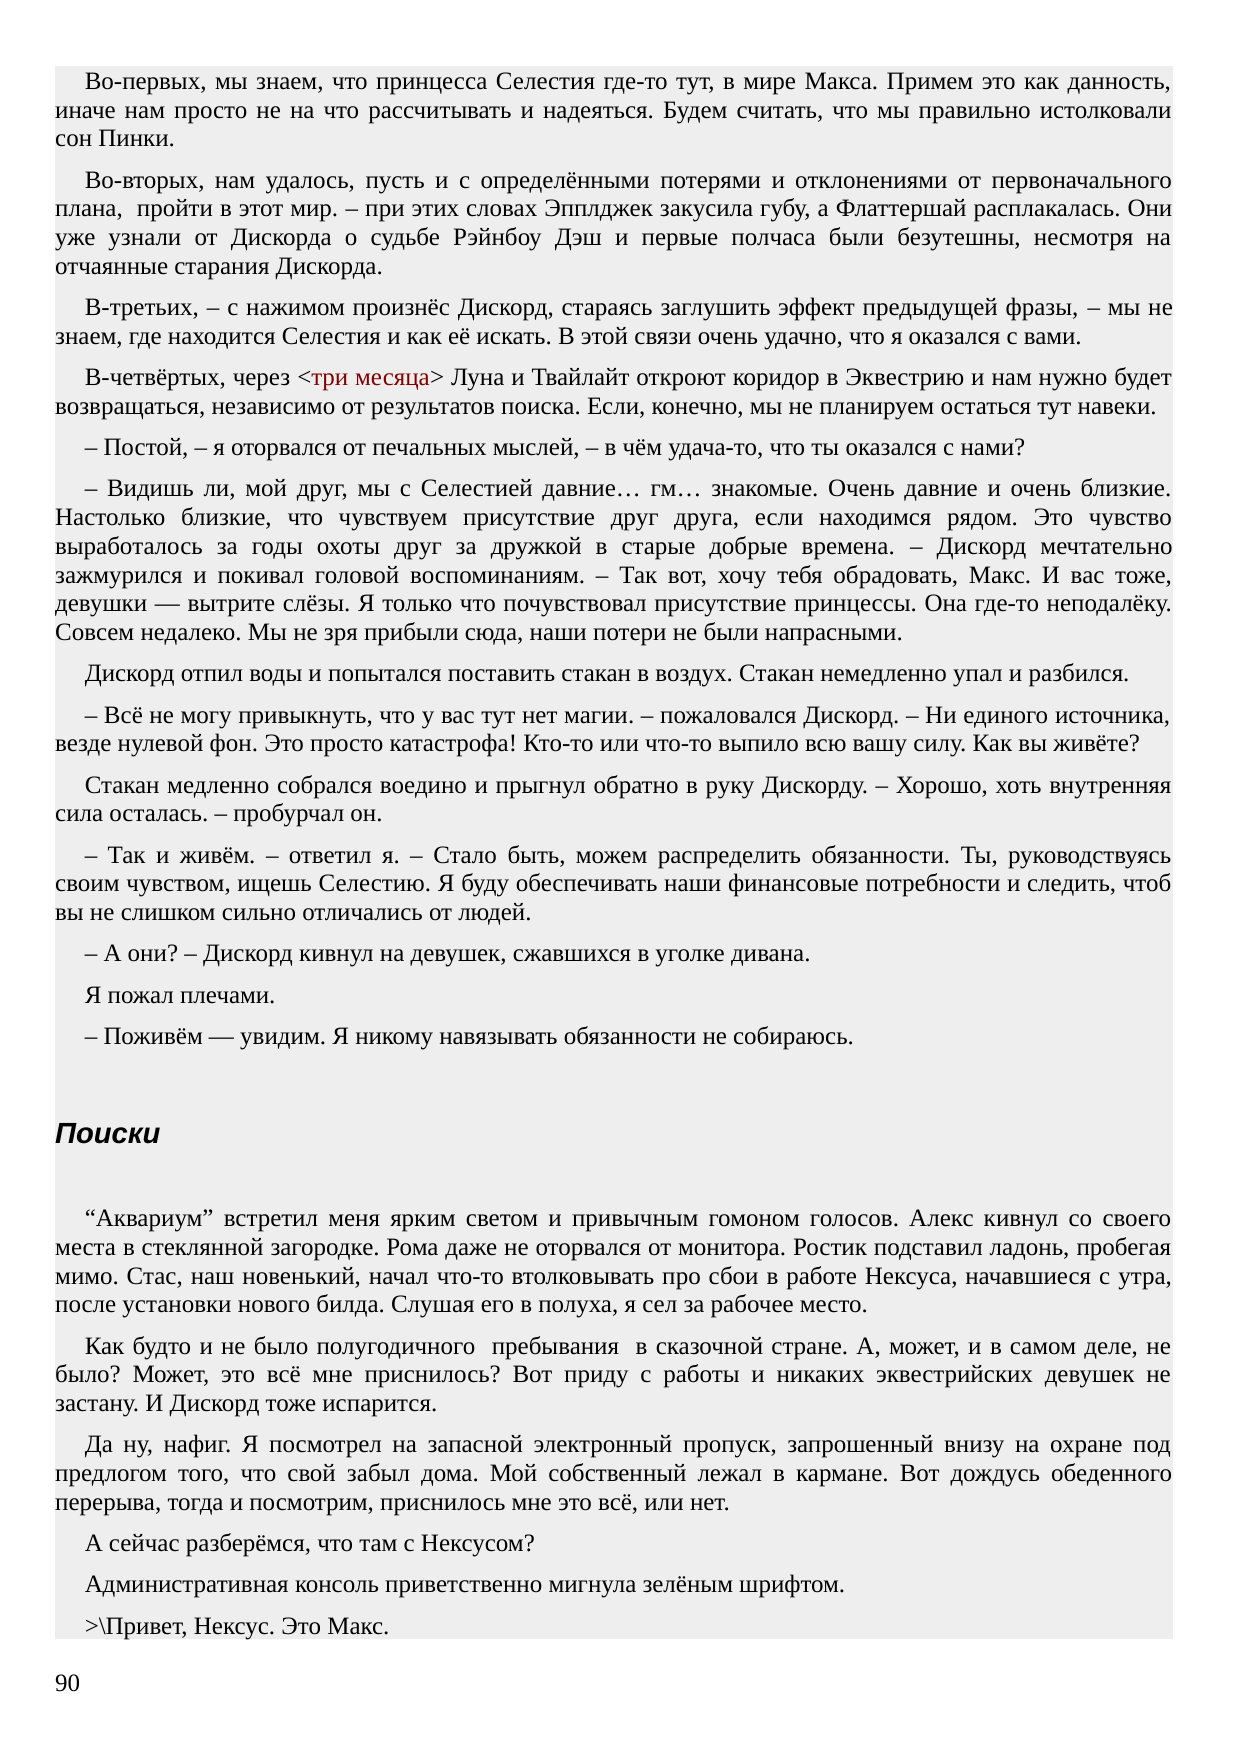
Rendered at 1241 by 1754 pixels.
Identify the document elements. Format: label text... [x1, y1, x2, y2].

text В-третьих, – с нажимом произнёс Дискорд, стараясь заглушить эффект предыдущей фразы, – мы не знаем, где находится Селестия и как её искать. В этой связи очень удачно, что я оказался с вами. [55, 292, 1173, 350]
text Я пожал плечами. [55, 980, 1173, 1008]
text – А они? – Дискорд кивнул на девушек, сжавшихся в уголке дивана. [55, 938, 1173, 967]
text – Всё не могу привыкнуть, что у вас тут нет магии. – пожаловался Дискорд. – Ни единого источника, везде нулевой фон. Это просто катастрофа! Кто-то или что-то выпило всю вашу силу. Как вы живёте? [55, 700, 1173, 757]
text Во-первых, мы знаем, что принцесса Селестия где-то тут, в мире Макса. Примем это как данность, иначе нам просто не на что рассчитывать и надеяться. Будем считать, что мы правильно истолковали сон Пинки. [55, 66, 1173, 152]
text В-четвёртых, через <три месяца> Луна и Твайлайт откроют коридор в Эквестрию и нам нужно будет возвращаться, независимо от результатов поиска. Если, конечно, мы не планируем остаться тут навеки. [55, 362, 1173, 420]
text А сейчас разберёмся, что там с Нексусом? [55, 1528, 1173, 1557]
text – Поживём — увидим. Я никому навязывать обязанности не собираюсь. [55, 1021, 1173, 1050]
text Да ну, нафиг. Я посмотрел на запасной электронный пропуск, запрошенный внизу на охране под предлогом того, что свой забыл дома. Мой собственный лежал в кармане. Вот дождусь обеденного перерыва, тогда и посмотрим, приснилось мне это всё, или нет. [55, 1429, 1173, 1516]
text – Так и живём. – ответил я. – Стало быть, можем распределить обязанности. Ты, руководствуясь своим чувством, ищешь Селестию. Я буду обеспечивать наши финансовые потребности и следить, чтоб вы не слишком сильно отличались от людей. [55, 840, 1173, 926]
text Стакан медленно собрался воедино и прыгнул обратно в руку Дискорду. – Хорошо, хоть внутренняя сила осталась. – пробурчал он. [55, 770, 1173, 827]
text >\Привет, Нексус. Это Макс. [55, 1611, 1173, 1639]
text Как будто и не было полугодичного пребывания в сказочной стране. А, может, и в самом деле, не было? Может, это всё мне приснилось? Вот приду с работы и никаких эквестрийских девушек не застану. И Дискорд тоже испарится. [55, 1331, 1173, 1417]
text – Видишь ли, мой друг, мы с Селестией давние… гм… знакомые. Очень давние и очень близкие. Настолько близкие, что чувствуем присутствие друг друга, если находимся рядом. Это чувство выработалось за годы охоты друг за дружкой в старые добрые времена. – Дискорд мечтательно зажмурился и покивал головой воспоминаниям. – Так вот, хочу тебя обрадовать, Макс. И вас тоже, девушки — вытрите слёзы. Я только что почувствовал присутствие принцессы. Она где-то неподалёку. Совсем недалеко. Мы не зря прибыли сюда, наши потери не были напрасными. [55, 473, 1173, 646]
text Во-вторых, нам удалось, пусть и с определёнными потерями и отклонениями от первоначального плана, пройти в этот мир. – при этих словах Эпплджек закусила губу, а Флаттершай расплакалась. Они уже узнали от Дискорда о судьбе Рэйнбоу Дэш и первые полчаса были безутешны, несмотря на отчаянные старания Дискорда. [55, 165, 1173, 280]
text Административная консоль приветственно мигнула зелёным шрифтом. [55, 1569, 1173, 1598]
text Дискорд отпил воды и попытался поставить стакан в воздух. Стакан немедленно упал и разбился. [55, 658, 1173, 687]
text – Постой, – я оторвался от печальных мыслей, – в чём удача-то, что ты оказался с нами? [55, 432, 1173, 461]
subtitle Поиски [55, 1116, 1173, 1149]
text “Аквариум” встретил меня ярким светом и привычным гомоном голосов. Алекс кивнул со своего места в стеклянной загородке. Рома даже не оторвался от монитора. Ростик подставил ладонь, пробегая мимо. Стас, наш новенький, начал что-то втолковывать про сбои в работе Нексуса, начавшиеся с утра, после установки нового билда. Слушая его в полуха, я сел за рабочее место. [55, 1203, 1173, 1318]
